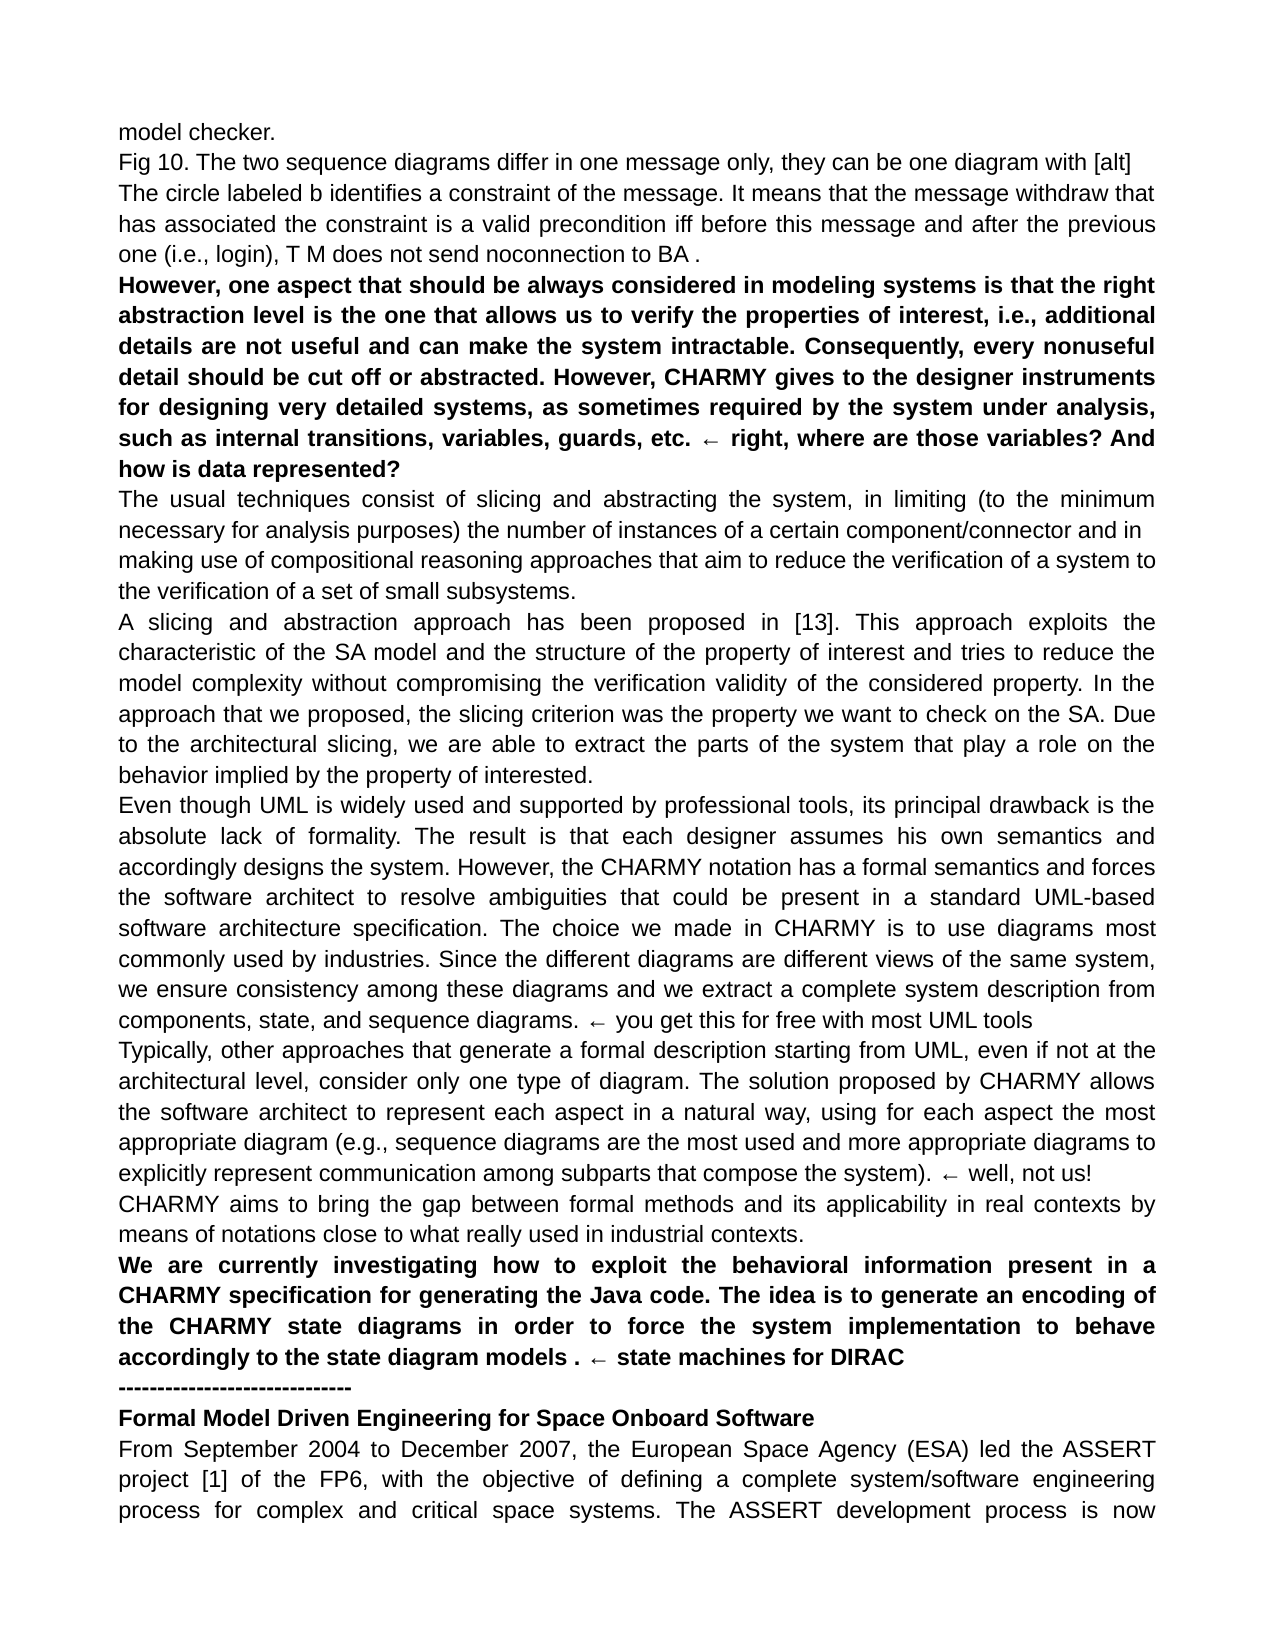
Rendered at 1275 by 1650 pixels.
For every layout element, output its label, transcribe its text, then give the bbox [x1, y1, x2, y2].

text Even though UML is widely used and supported by professional tools, its principal drawback is the absolute lack of formality. The result is that each designer assumes his own semantics and accordingly designs the system. However, the CHARMY notation has a formal semantics and forces the software architect to resolve ambiguities that could be present in a standard UML-based software architecture specification. The choice we made in CHARMY is to use diagrams most commonly used by industries. Since the different diagrams are different views of the same system, we ensure consistency among these diagrams and we extract a complete system description from components, state, and sequence diagrams. ← you get this for free with most UML tools [118, 792, 1157, 1033]
text Typically, other approaches that generate a formal description starting from UML, even if not at the architectural level, consider only one type of diagram. The solution proposed by CHARMY allows the software architect to represent each aspect in a natural way, using for each aspect the most appropriate diagram (e.g., sequence diagrams are the most used and more appropriate diagrams to explicitly represent communication among subparts that compose the system). ← well, not us! [118, 1037, 1157, 1186]
text CHARMY aims to bring the gap between formal methods and its applicability in real contexts by means of notations close to what really used in industrial contexts. [118, 1190, 1157, 1247]
text From September 2004 to December 2007, the European Space Agency (ESA) led the ASSERT project [1] of the FP6, with the objective of defining a complete system/software engineering process for complex and critical space systems. The ASSERT development process is now [118, 1435, 1157, 1523]
text However, one aspect that should be always considered in modeling systems is that the right abstraction level is the one that allows us to verify the properties of interest, i.e., additional details are not useful and can make the system intractable. Consequently, every nonuseful detail should be cut off or abstracted. However, CHARMY gives to the designer instruments for designing very detailed systems, as sometimes required by the system under analysis, such as internal transitions, variables, guards, etc. ← right, where are those variables? And how is data represented? [118, 271, 1157, 482]
text ------------------------------ [118, 1374, 1157, 1401]
text The circle labeled b identifies a constraint of the message. It means that the message withdraw that has associated the constraint is a valid precondition iff before this message and after the previous one (i.e., login), T M does not send noconnection to BA . [118, 179, 1157, 267]
text making use of compositional reasoning approaches that aim to reduce the verification of a system to the verification of a set of small subsystems. [118, 547, 1157, 604]
text A slicing and abstraction approach has been proposed in [13]. This approach exploits the characteristic of the SA model and the structure of the property of interest and tries to reduce the model complexity without compromising the verification validity of the considered property. In the approach that we proposed, the slicing criterion was the property we want to check on the SA. Due to the architectural slicing, we are able to extract the parts of the system that play a role on the behavior implied by the property of interested. [118, 608, 1157, 788]
text The usual techniques consist of slicing and abstracting the system, in limiting (to the minimum necessary for analysis purposes) the number of instances of a certain component/connector and in [118, 486, 1157, 543]
text Formal Model Driven Engineering for Space Onboard Software [118, 1404, 1157, 1431]
text model checker. [118, 118, 1157, 145]
text We are currently investigating how to exploit the behavioral information present in a CHARMY specification for generating the Java code. The idea is to generate an encoding of the CHARMY state diagrams in order to force the system implementation to behave accordingly to the state diagram models . ← state machines for DIRAC [118, 1251, 1157, 1370]
text Fig 10. The two sequence diagrams differ in one message only, they can be one diagram with [alt] [118, 149, 1157, 176]
